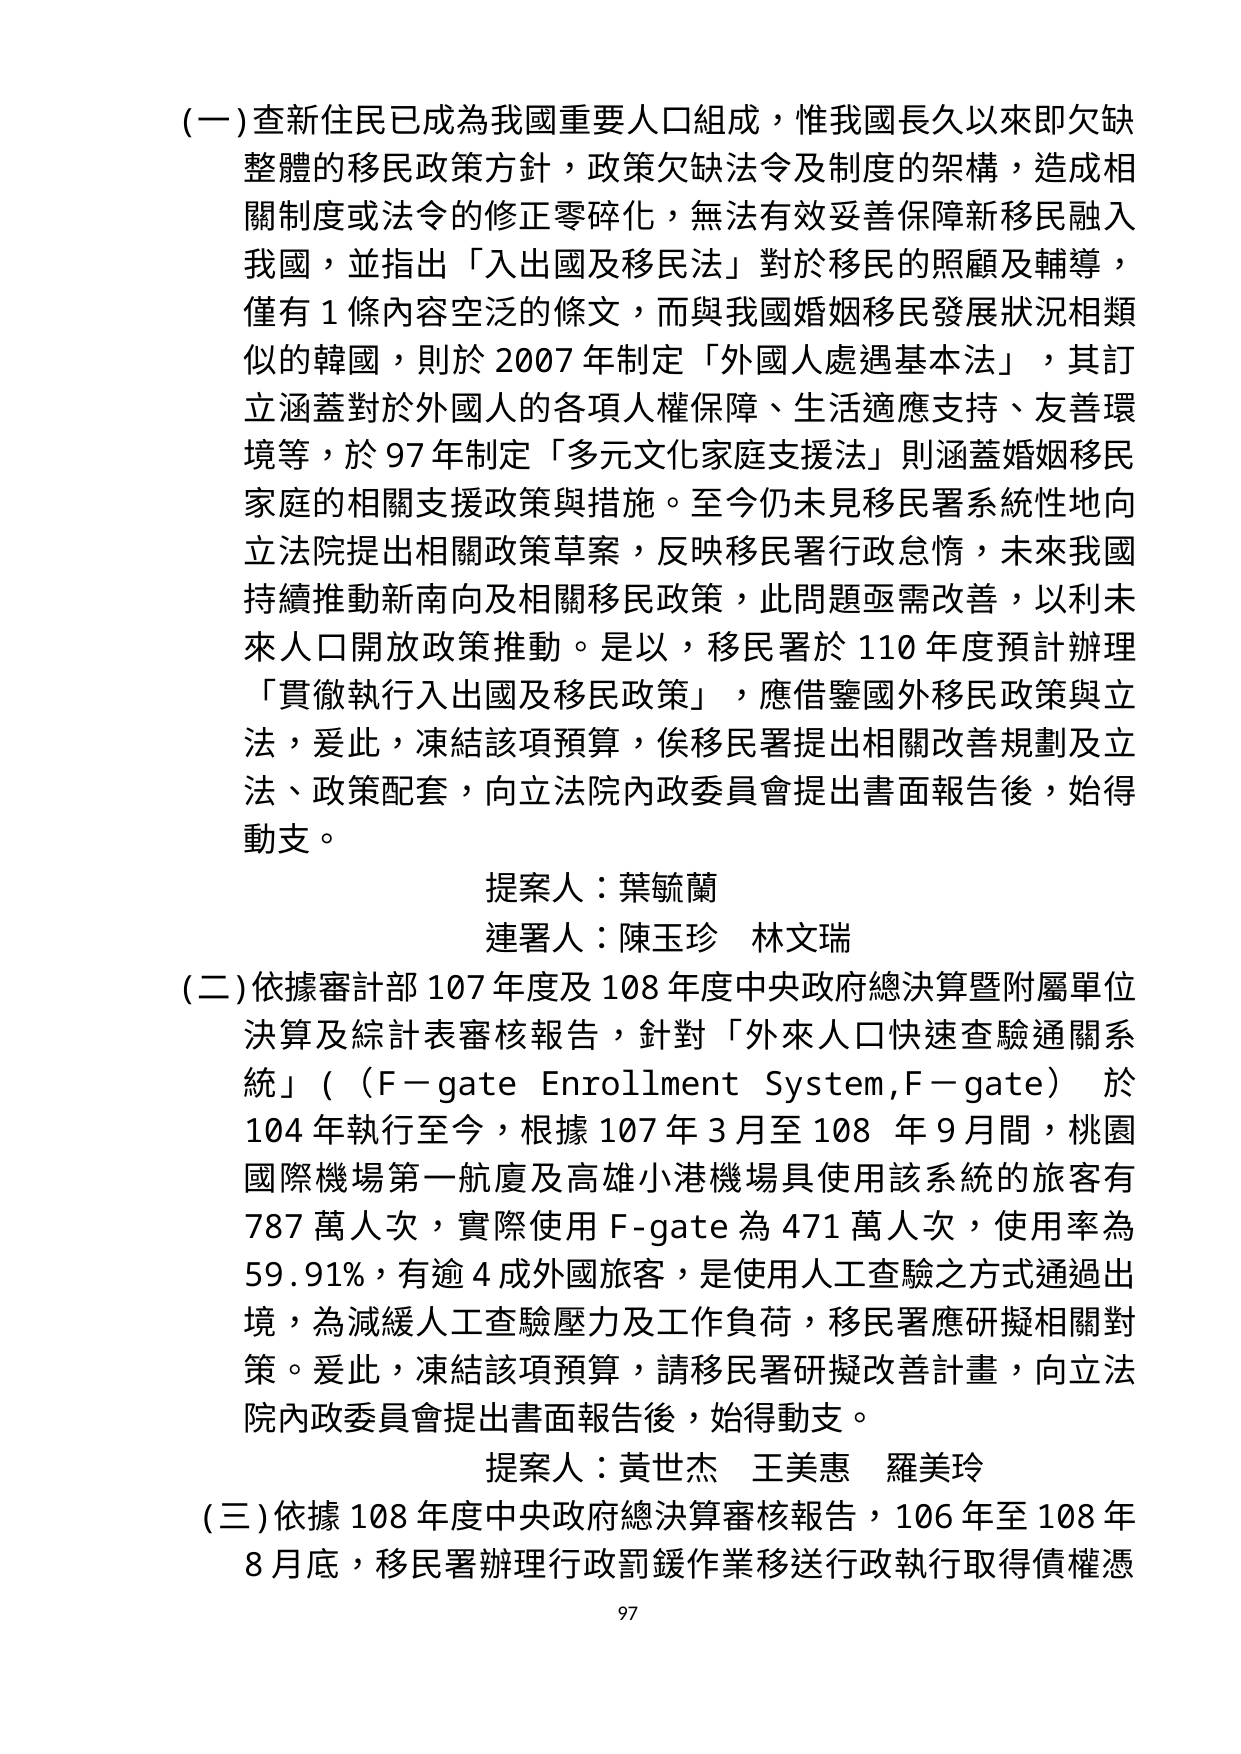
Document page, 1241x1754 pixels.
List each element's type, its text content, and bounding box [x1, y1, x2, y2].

text (二)依據審計部107年度及108年度中央政府總決算暨附屬單位決算及綜計表審核報告，針對「外來人口快速查驗通關系統」(（F－gate Enrollment System,F－gate） 於104年執行至今，根據107年3月至108 年9月間，桃園國際機場第一航廈及高雄小港機場具使用該系統的旅客有787萬人次，實際使用F-gate為471萬人次，使用率為59.91%，有逾4成外國旅客，是使用人工查驗之方式通過出境，為減緩人工查驗壓力及工作負荷，移民署應研擬相關對策。爰此，凍結該項預算，請移民署研擬改善計畫，向立法院內政委員會提出書面報告後，始得動支。 [177, 961, 1137, 1440]
text (三)依據108年度中央政府總決算審核報告，106年至108年8月底，移民署辦理行政罰鍰作業移送行政執行取得債權憑 [177, 1490, 1137, 1586]
text 提案人：葉毓蘭 [118, 861, 1138, 911]
text 連署人：陳玉珍 林文瑞 [118, 911, 1138, 961]
text 提案人：黃世杰 王美惠 羅美玲 [118, 1440, 1138, 1490]
text (一)查新住民已成為我國重要人口組成，惟我國長久以來即欠缺整體的移民政策方針，政策欠缺法令及制度的架構，造成相關制度或法令的修正零碎化，無法有效妥善保障新移民融入我國，並指出「入出國及移民法」對於移民的照顧及輔導，僅有1條內容空泛的條文，而與我國婚姻移民發展狀況相類似的韓國，則於2007年制定「外國人處遇基本法」，其訂立涵蓋對於外國人的各項人權保障、生活適應支持、友善環境等，於97年制定「多元文化家庭支援法」則涵蓋婚姻移民家庭的相關支援政策與措施。至今仍未見移民署系統性地向立法院提出相關政策草案，反映移民署行政怠惰，未來我國持續推動新南向及相關移民政策，此問題亟需改善，以利未來人口開放政策推動。是以，移民署於110年度預計辦理「貫徹執行入出國及移民政策」，應借鑒國外移民政策與立法，爰此，凍結該項預算，俟移民署提出相關改善規劃及立法、政策配套，向立法院內政委員會提出書面報告後，始得動支。 [177, 94, 1137, 861]
